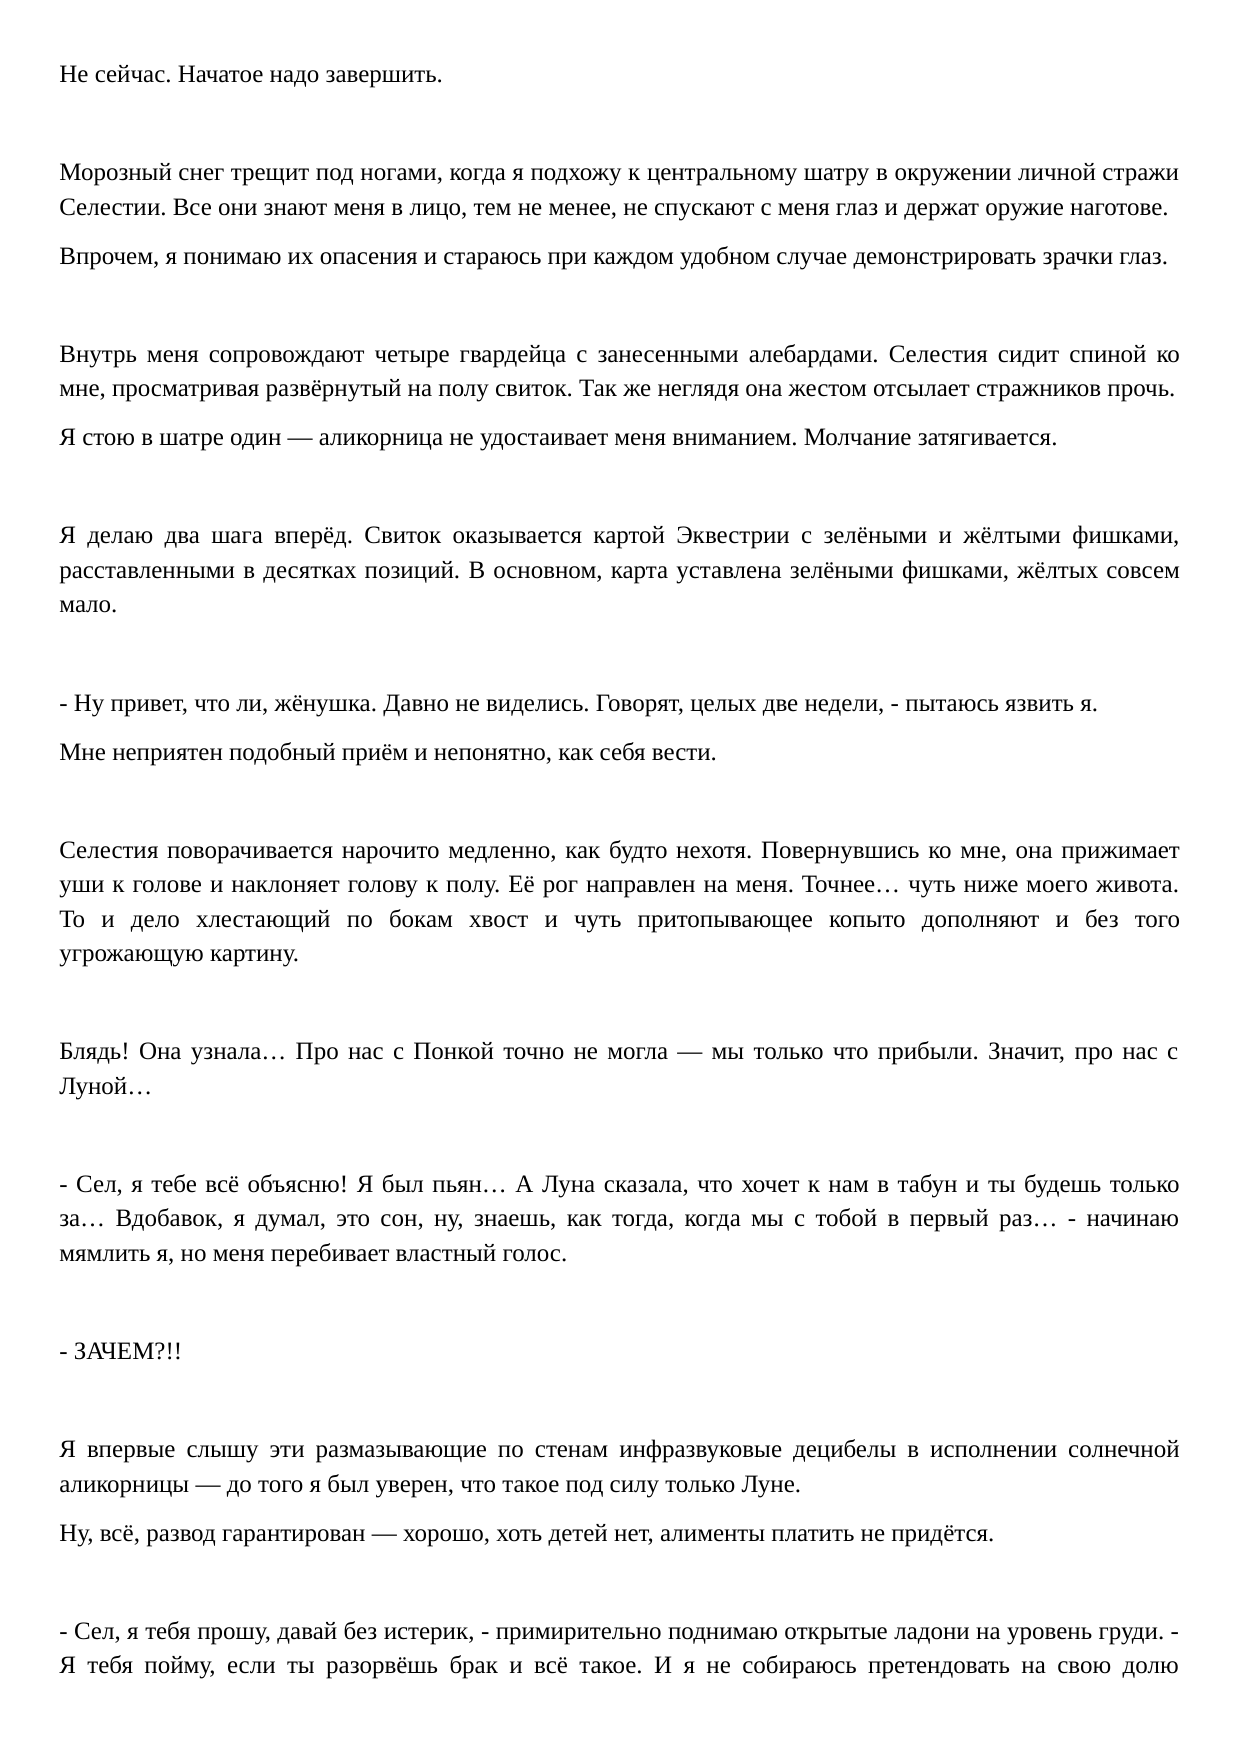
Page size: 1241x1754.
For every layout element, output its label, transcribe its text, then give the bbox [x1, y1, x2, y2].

text Я стою в шатре один — аликорница не удостаивает меня вниманием. Молчание затягивается. [59, 422, 1181, 451]
text Ну, всё, развод гарантирован — хорошо, хоть детей нет, алименты платить не придётся. [59, 1518, 1181, 1546]
text Впрочем, я понимаю их опасения и стараюсь при каждом удобном случае демонстрировать зрачки глаз. [59, 241, 1181, 269]
text - Сел, я тебе всё объясню! Я был пьян… А Луна сказала, что хочет к нам в табун и ты будешь только за… Вдобавок, я думал, это сон, ну, знаешь, как тогда, когда мы с тобой в первый раз… - начинаю мямлить я, но меня перебивает властный голос. [59, 1169, 1181, 1267]
text Селестия поворачивается нарочито медленно, как будто нехотя. Повернувшись ко мне, она прижимает уши к голове и наклоняет голову к полу. Её рог направлен на меня. Точнее… чуть ниже моего живота. То и дело хлестающий по бокам хвост и чуть притопывающее копыто дополняют и без того угрожающую картину. [59, 835, 1181, 967]
text - Ну привет, что ли, жёнушка. Давно не виделись. Говорят, целых две недели, - пытаюсь язвить я. [59, 688, 1181, 716]
text Блядь! Она узнала… Про нас с Понкой точно не могла — мы только что прибыли. Значит, про нас с Луной… [59, 1036, 1181, 1099]
text Я делаю два шага вперёд. Свиток оказывается картой Эквестрии с зелёными и жёлтыми фишками, расставленными в десятках позиций. В основном, карта уставлена зелёными фишками, жёлтых совсем мало. [59, 521, 1181, 618]
text Морозный снег трещит под ногами, когда я подхожу к центральному шатру в окружении личной стражи Селестии. Все они знают меня в лицо, тем не менее, не спускают с меня глаз и держат оружие наготове. [59, 157, 1181, 220]
text Мне неприятен подобный приём и непонятно, как себя вести. [59, 737, 1181, 765]
text Я впервые слышу эти размазывающие по стенам инфразвуковые децибелы в исполнении солнечной аликорницы — до того я был уверен, что такое под силу только Луне. [59, 1434, 1181, 1497]
text Не сейчас. Начатое надо завершить. [59, 59, 1181, 88]
text - ЗАЧЕМ?!! [59, 1336, 1181, 1365]
text Внутрь меня сопровождают четыре гвардейца с занесенными алебардами. Селестия сидит спиной ко мне, просматривая развёрнутый на полу свиток. Так же неглядя она жестом отсылает стражников прочь. [59, 339, 1181, 402]
text - Сел, я тебя прошу, давай без истерик, - примирительно поднимаю открытые ладони на уровень груди. - Я тебя пойму, если ты разорвёшь брак и всё такое. И я не собираюсь претендовать на свою долю [59, 1616, 1181, 1679]
